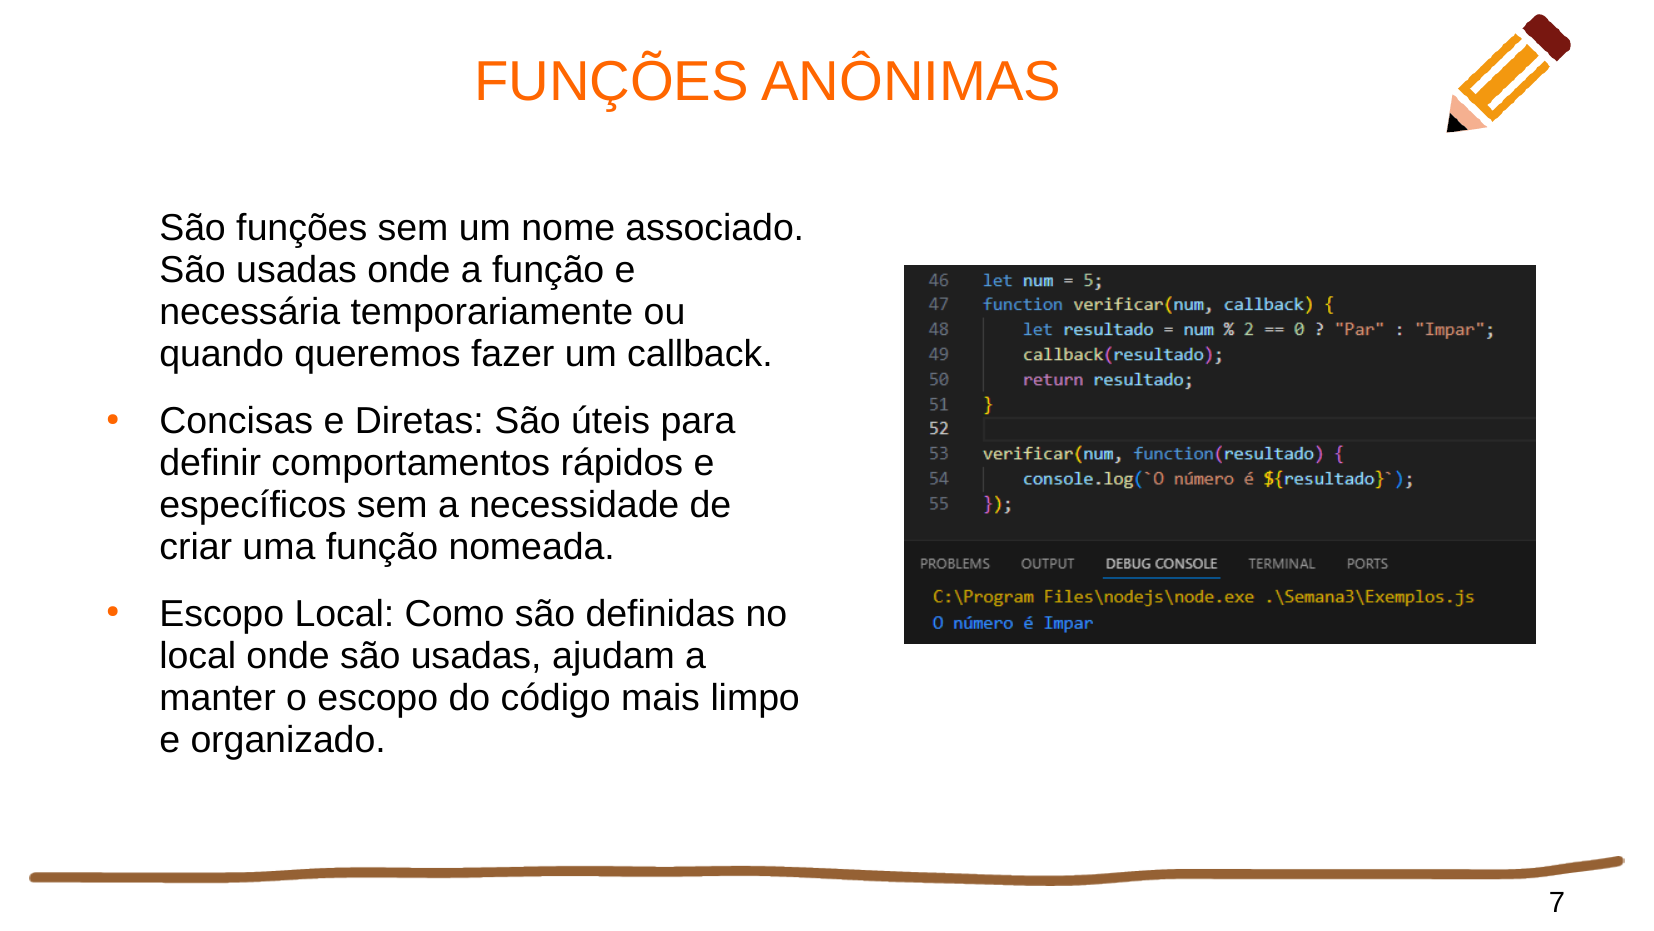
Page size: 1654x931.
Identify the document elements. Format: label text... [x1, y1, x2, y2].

picture [29, 856, 1625, 886]
list São funções sem um nome associado. São usadas onde a função e necessária temporariamente ou quando queremos fazer um callback. Concisas e Diretas: São úteis para definir comportamentos rápidos e específicos sem a necessidade de criar uma função nomeada. Escopo Local: Como são definidas no local onde são usadas, ajudam a manter o escopo do código mais limpo e organizado. [88, 206, 809, 857]
picture [904, 265, 1536, 644]
picture [1446, 14, 1571, 133]
title FUNÇÕES ANÔNIMAS [88, 29, 1447, 133]
